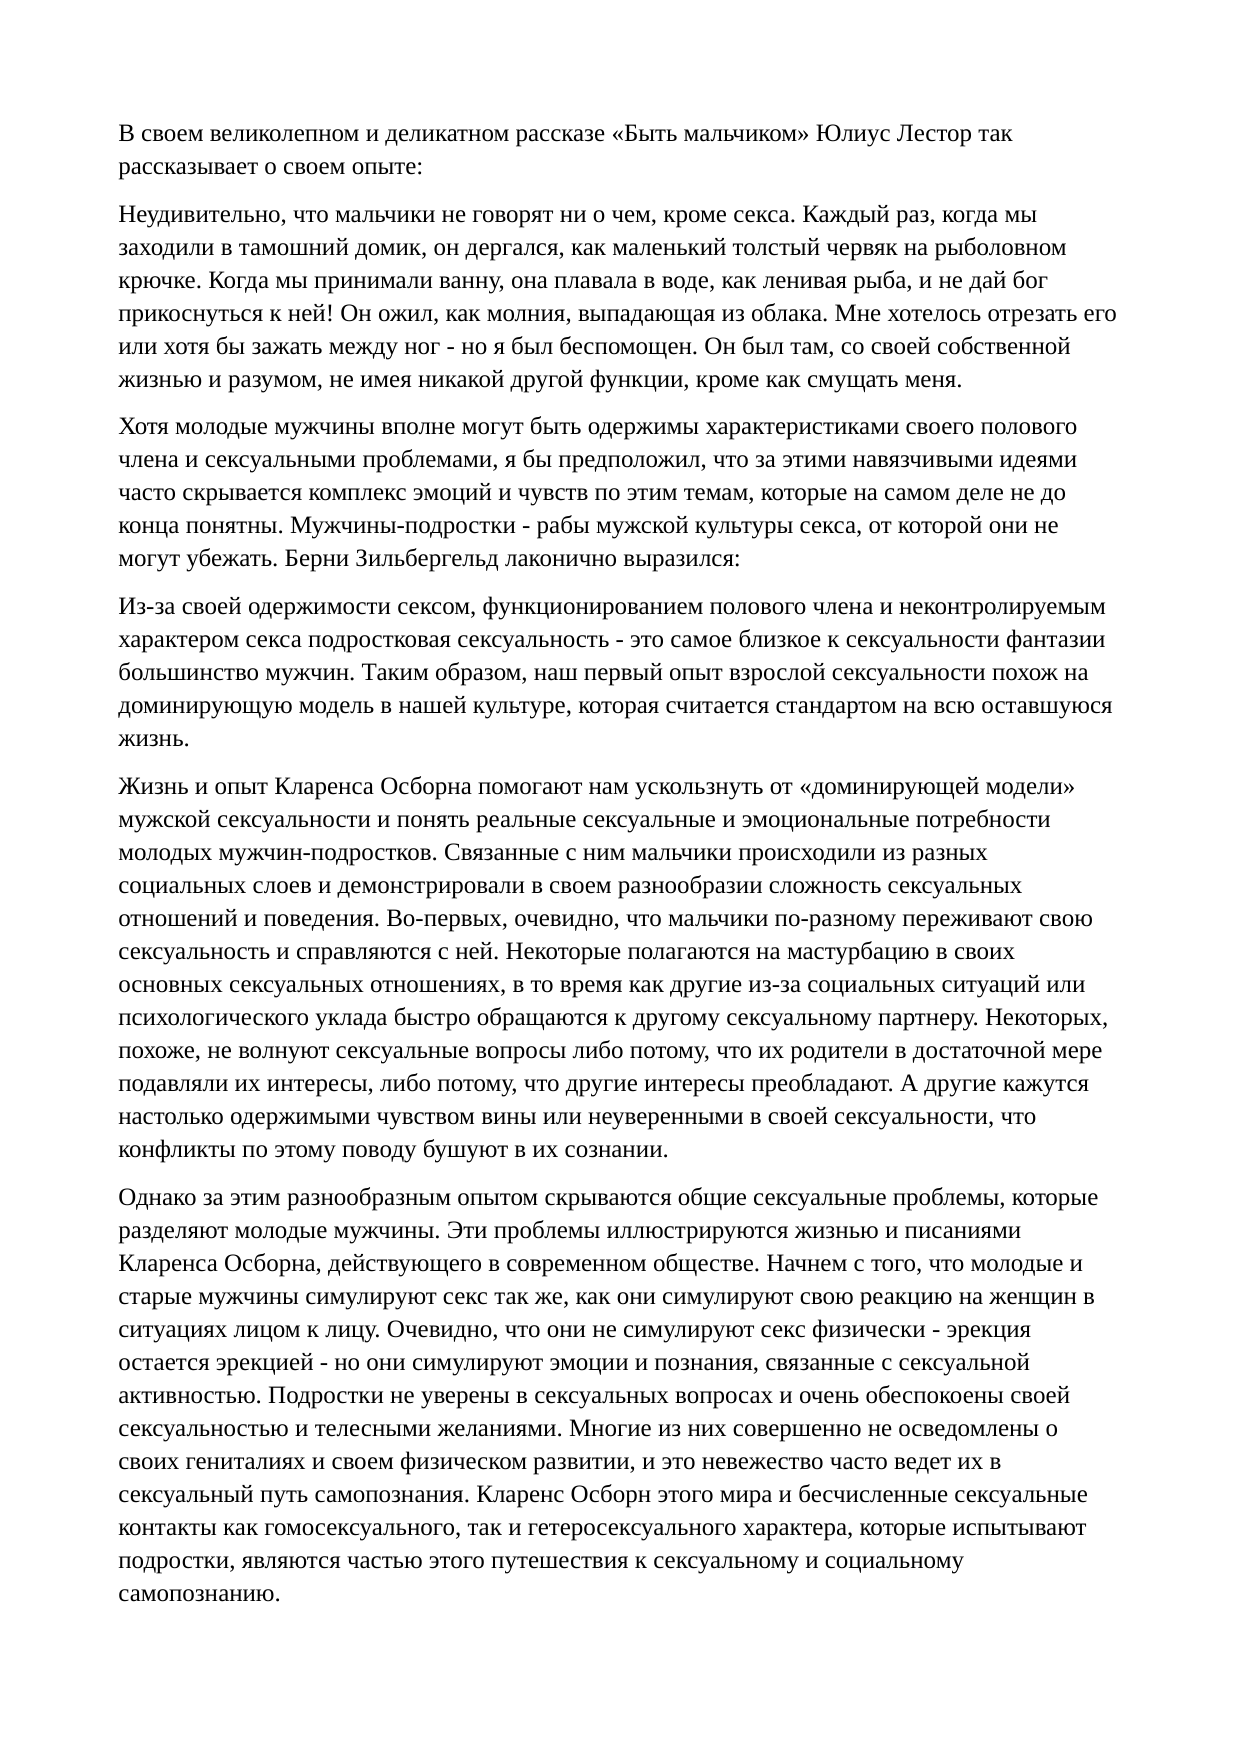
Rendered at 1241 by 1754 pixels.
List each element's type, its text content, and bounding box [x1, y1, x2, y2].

text Неудивительно, что мальчики не говорят ни о чем, кроме секса. Каждый раз, когда мы заходили в тамошний домик, он дергался, как маленький толстый червяк на рыболовном крючке. Когда мы принимали ванну, она плавала в воде, как ленивая рыба, и не дай бог прикоснуться к ней! Он ожил, как молния, выпадающая из облака. Мне хотелось отрезать его или хотя бы зажать между ног - но я был беспомощен. Он был там, со своей собственной жизнью и разумом, не имея никакой другой функции, кроме как смущать меня. [118, 199, 1122, 393]
text Жизнь и опыт Кларенса Осборна помогают нам ускользнуть от «доминирующей модели» мужской сексуальности и понять реальные сексуальные и эмоциональные потребности молодых мужчин-подростков. Связанные с ним мальчики происходили из разных социальных слоев и демонстрировали в своем разнообразии сложность сексуальных отношений и поведения. Во-первых, очевидно, что мальчики по-разному переживают свою сексуальность и справляются с ней. Некоторые полагаются на мастурбацию в своих основных сексуальных отношениях, в то время как другие из-за социальных ситуаций или психологического уклада быстро обращаются к другому сексуальному партнеру. Некоторых, похоже, не волнуют сексуальные вопросы либо потому, что их родители в достаточной мере подавляли их интересы, либо потому, что другие интересы преобладают. А другие кажутся настолько одержимыми чувством вины или неуверенными в своей сексуальности, что конфликты по этому поводу бушуют в их сознании. [118, 771, 1122, 1163]
text Однако за этим разнообразным опытом скрываются общие сексуальные проблемы, которые разделяют молодые мужчины. Эти проблемы иллюстрируются жизнью и писаниями Кларенса Осборна, действующего в современном обществе. Начнем с того, что молодые и старые мужчины симулируют секс так же, как они симулируют свою реакцию на женщин в ситуациях лицом к лицу. Очевидно, что они не симулируют секс физически - эрекция остается эрекцией - но они симулируют эмоции и познания, связанные с сексуальной активностью. Подростки не уверены в сексуальных вопросах и очень обеспокоены своей сексуальностью и телесными желаниями. Многие из них совершенно не осведомлены о своих гениталиях и своем физическом развитии, и это невежество часто ведет их в сексуальный путь самопознания. Кларенс Осборн этого мира и бесчисленные сексуальные контакты как гомосексуального, так и гетеросексуального характера, которые испытывают подростки, являются частью этого путешествия к сексуальному и социальному самопознанию. [118, 1182, 1122, 1607]
text Из-за своей одержимости сексом, функционированием полового члена и неконтролируемым характером секса подростковая сексуальность - это самое близкое к сексуальности фантазии большинство мужчин. Таким образом, наш первый опыт взрослой сексуальности похож на доминирующую модель в нашей культуре, которая считается стандартом на всю оставшуюся жизнь. [118, 591, 1122, 752]
text В своем великолепном и деликатном рассказе «Быть мальчиком» Юлиус Лестор так рассказывает о своем опыте: [118, 118, 1122, 180]
text Хотя молодые мужчины вполне могут быть одержимы характеристиками своего полового члена и сексуальными проблемами, я бы предположил, что за этими навязчивыми идеями часто скрывается комплекс эмоций и чувств по этим темам, которые на самом деле не до конца понятны. Мужчины-подростки - рабы мужской культуры секса, от которой они не могут убежать. Берни Зильбергельд лаконично выразился: [118, 411, 1122, 572]
